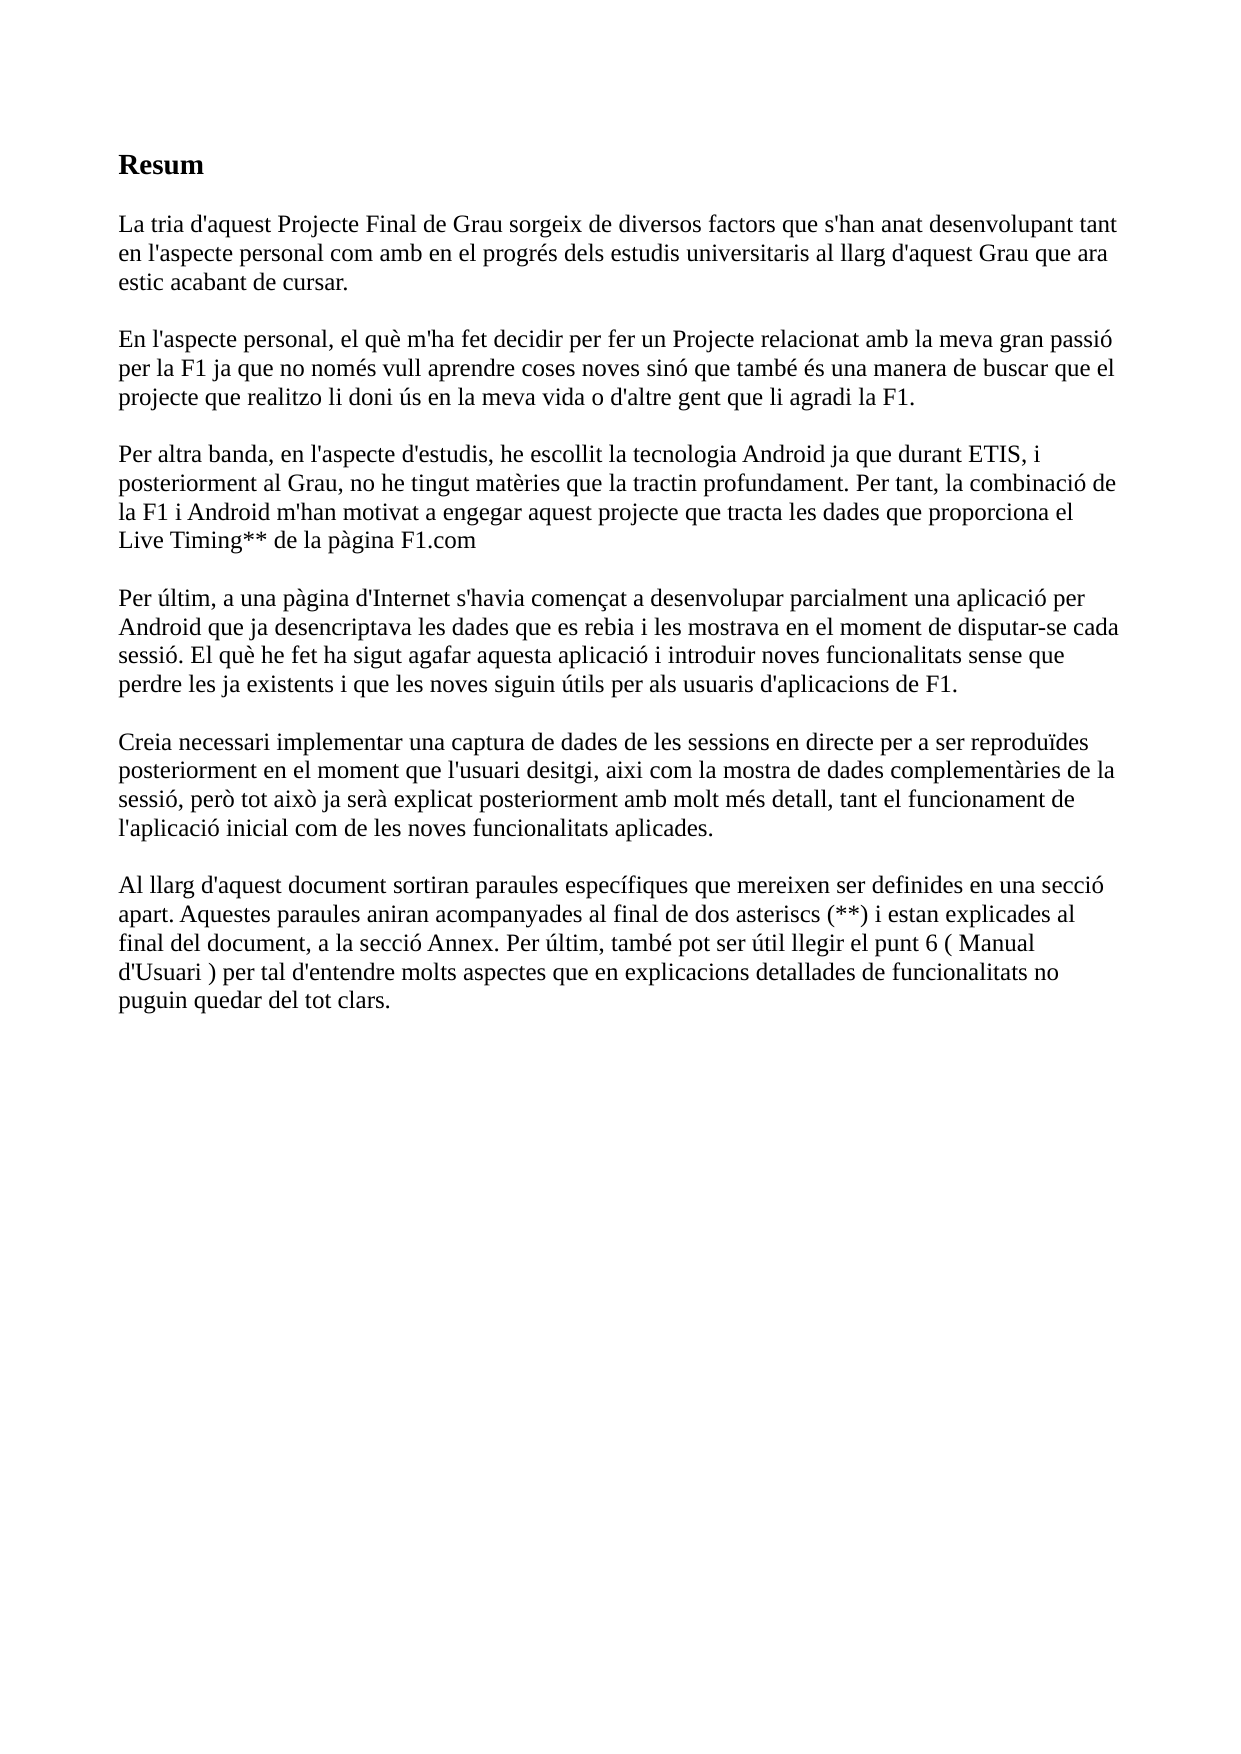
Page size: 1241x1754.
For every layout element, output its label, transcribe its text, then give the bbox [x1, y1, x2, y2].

text Resum [118, 147, 1122, 180]
text En l'aspecte personal, el què m'ha fet decidir per fer un Projecte relacionat amb la meva gran passió per la F1 ja que no només vull aprendre coses noves sinó que també és una manera de buscar que el projecte que realitzo li doni ús en la meva vida o d'altre gent que li agradi la F1. [118, 324, 1122, 410]
text La tria d'aquest Projecte Final de Grau sorgeix de diversos factors que s'han anat desenvolupant tant en l'aspecte personal com amb en el progrés dels estudis universitaris al llarg d'aquest Grau que ara estic acabant de cursar. [118, 209, 1122, 295]
text Creia necessari implementar una captura de dades de les sessions en directe per a ser reproduïdes posteriorment en el moment que l'usuari desitgi, aixi com la mostra de dades complementàries de la sessió, però tot això ja serà explicat posteriorment amb molt més detall, tant el funcionament de l'aplicació inicial com de les noves funcionalitats aplicades. [118, 727, 1122, 842]
text Al llarg d'aquest document sortiran paraules específiques que mereixen ser definides en una secció apart. Aquestes paraules aniran acompanyades al final de dos asteriscs (**) i estan explicades al final del document, a la secció Annex. Per últim, també pot ser útil llegir el punt 6 ( Manual d'Usuari ) per tal d'entendre molts aspectes que en explicacions detallades de funcionalitats no puguin quedar del tot clars. [118, 870, 1122, 1014]
text Per últim, a una pàgina d'Internet s'havia començat a desenvolupar parcialment una aplicació per Android que ja desencriptava les dades que es rebia i les mostrava en el moment de disputar-se cada sessió. El què he fet ha sigut agafar aquesta aplicació i introduir noves funcionalitats sense que perdre les ja existents i que les noves siguin útils per als usuaris d'aplicacions de F1. [118, 583, 1122, 698]
text Per altra banda, en l'aspecte d'estudis, he escollit la tecnologia Android ja que durant ETIS, i posteriorment al Grau, no he tingut matèries que la tractin profundament. Per tant, la combinació de la F1 i Android m'han motivat a engegar aquest projecte que tracta les dades que proporciona el Live Timing** de la pàgina F1.com [118, 439, 1122, 554]
